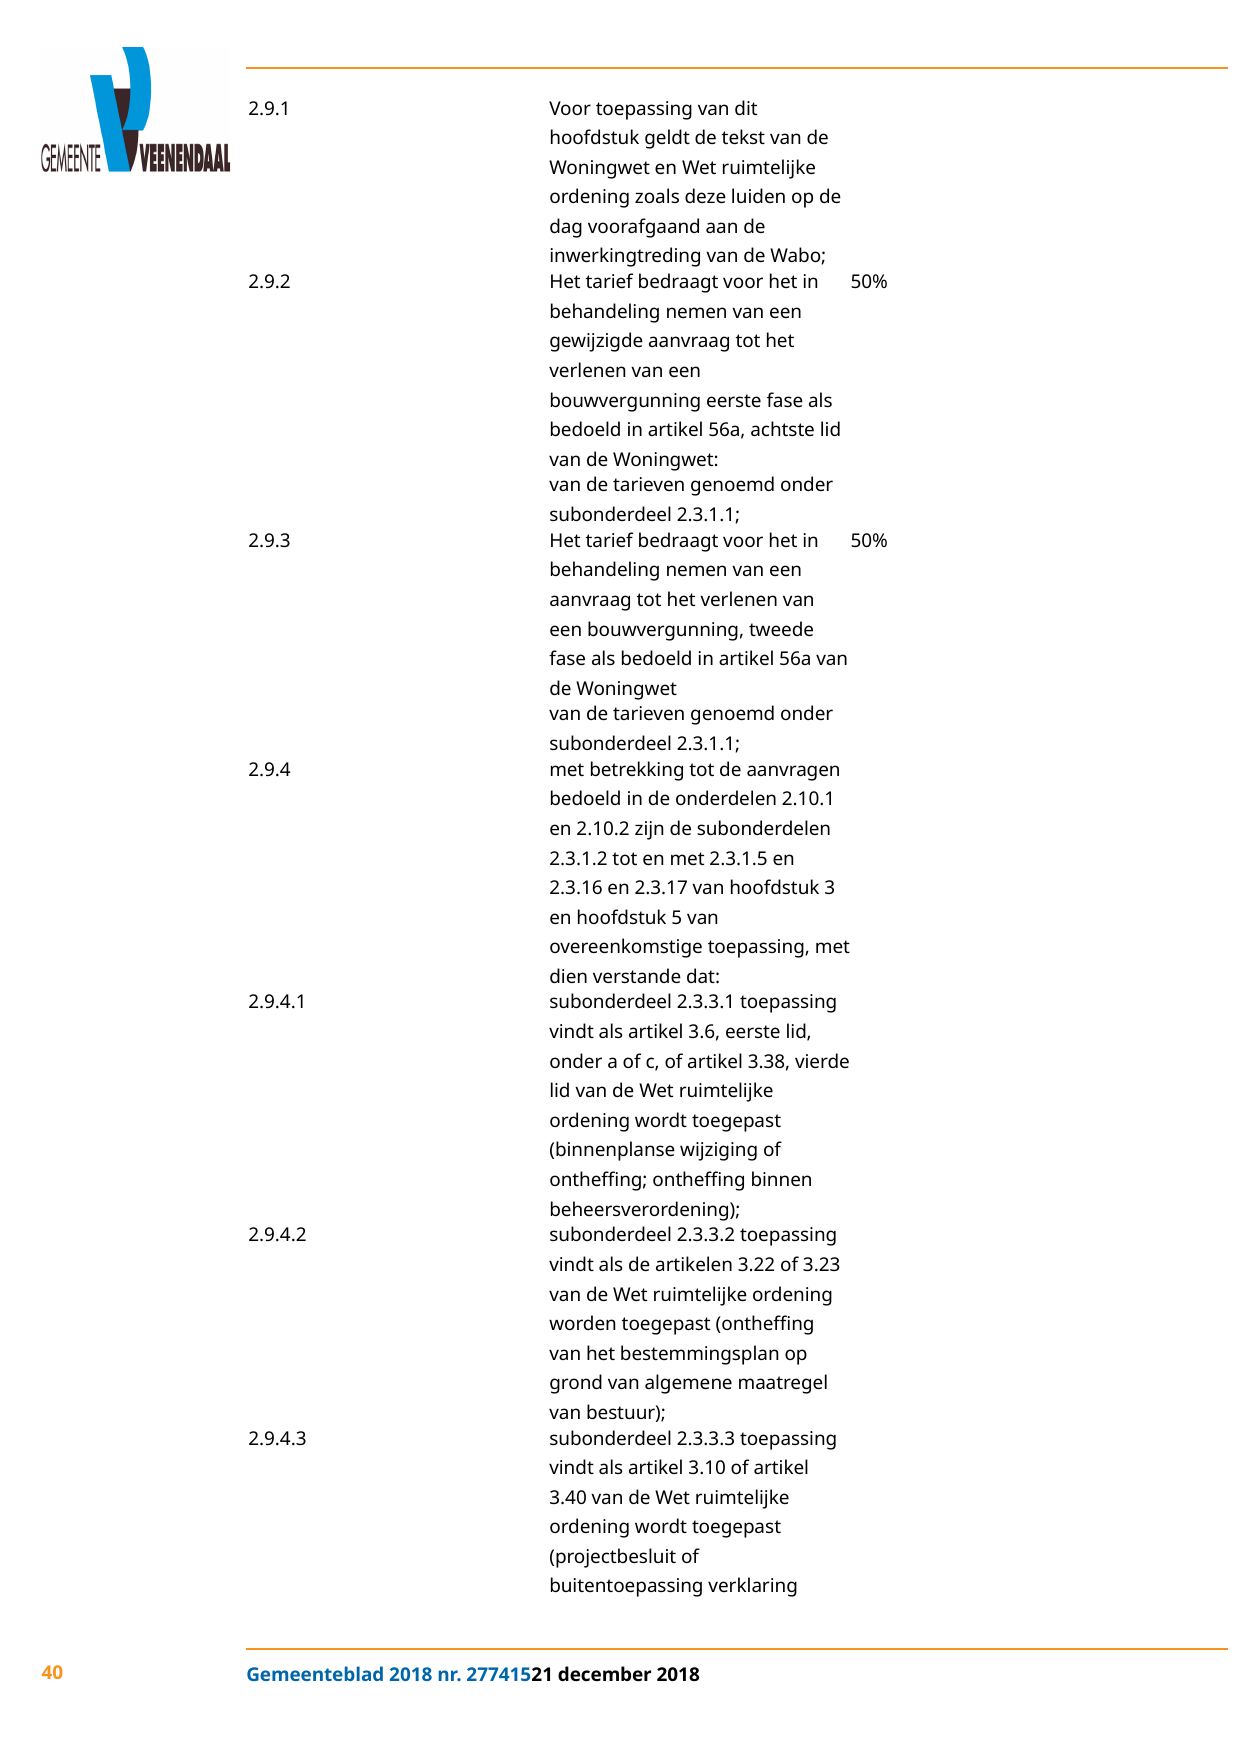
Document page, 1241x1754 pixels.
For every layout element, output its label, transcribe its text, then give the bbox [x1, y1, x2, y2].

table_cell 2.9.4 [248, 756, 549, 989]
table_cell 2.9.4.2 [248, 1222, 549, 1425]
table_cell 50% [850, 269, 1152, 472]
table_cell [248, 472, 549, 527]
table_cell Het tarief bedraagt voor het in behandeling nemen van een aanvraag tot het verlenen van een bouwvergunning, tweede fase als bedoeld in artikel 56a van de Woningwet [549, 527, 850, 701]
table_cell van de tarieven genoemd onder subonderdeel 2.3.1.1; [549, 472, 850, 527]
picture [123, 47, 231, 172]
table_header 2.9.1 [248, 95, 549, 268]
table_cell subonderdeel 2.3.3.1 toepassing vindt als artikel 3.6, eerste lid, onder a of c, of artikel 3.38, vierde lid van de Wet ruimtelijke ordening wordt toegepast (binnenplanse wijziging of ontheffing; ontheffing binnen beheersverordening); [549, 989, 850, 1222]
table_cell [850, 701, 1152, 756]
table_cell [850, 1222, 1152, 1425]
table_cell 2.9.3 [248, 527, 549, 701]
table_cell 2.9.2 [248, 269, 549, 472]
table_cell 2.9.4.1 [248, 989, 549, 1222]
table_cell subonderdeel 2.3.3.3 toepassing vindt als artikel 3.10 of artikel 3.40 van de Wet ruimtelijke ordening wordt toegepast (projectbesluit of buitentoepassing verklaring [549, 1425, 850, 1598]
table_cell [850, 756, 1152, 989]
picture [41, 47, 130, 172]
table_header Voor toepassing van dit hoofdstuk geldt de tekst van de Woningwet en Wet ruimtelijke ordening zoals deze luiden op de dag voorafgaand aan de inwerkingtreding van de Wabo; [549, 95, 850, 268]
table_cell 50% [850, 527, 1152, 701]
table_cell [850, 472, 1152, 527]
table_cell 2.9.4.3 [248, 1425, 549, 1598]
table_cell Het tarief bedraagt voor het in behandeling nemen van een gewijzigde aanvraag tot het verlenen van een bouwvergunning eerste fase als bedoeld in artikel 56a, achtste lid van de Woningwet: [549, 269, 850, 472]
table_cell met betrekking tot de aanvragen bedoeld in de onderdelen 2.10.1 en 2.10.2 zijn de subonderdelen 2.3.1.2 tot en met 2.3.1.5 en 2.3.16 en 2.3.17 van hoofdstuk 3 en hoofdstuk 5 van overeenkomstige toepassing, met dien verstande dat: [549, 756, 850, 989]
table_cell van de tarieven genoemd onder subonderdeel 2.3.1.1; [549, 701, 850, 756]
table_header [850, 95, 1152, 268]
table_cell subonderdeel 2.3.3.2 toepassing vindt als de artikelen 3.22 of 3.23 van de Wet ruimtelijke ordening worden toegepast (ontheffing van het bestemmingsplan op grond van algemene maatregel van bestuur); [549, 1222, 850, 1425]
table_cell [248, 701, 549, 756]
table_cell [850, 989, 1152, 1222]
table_cell [850, 1425, 1152, 1598]
